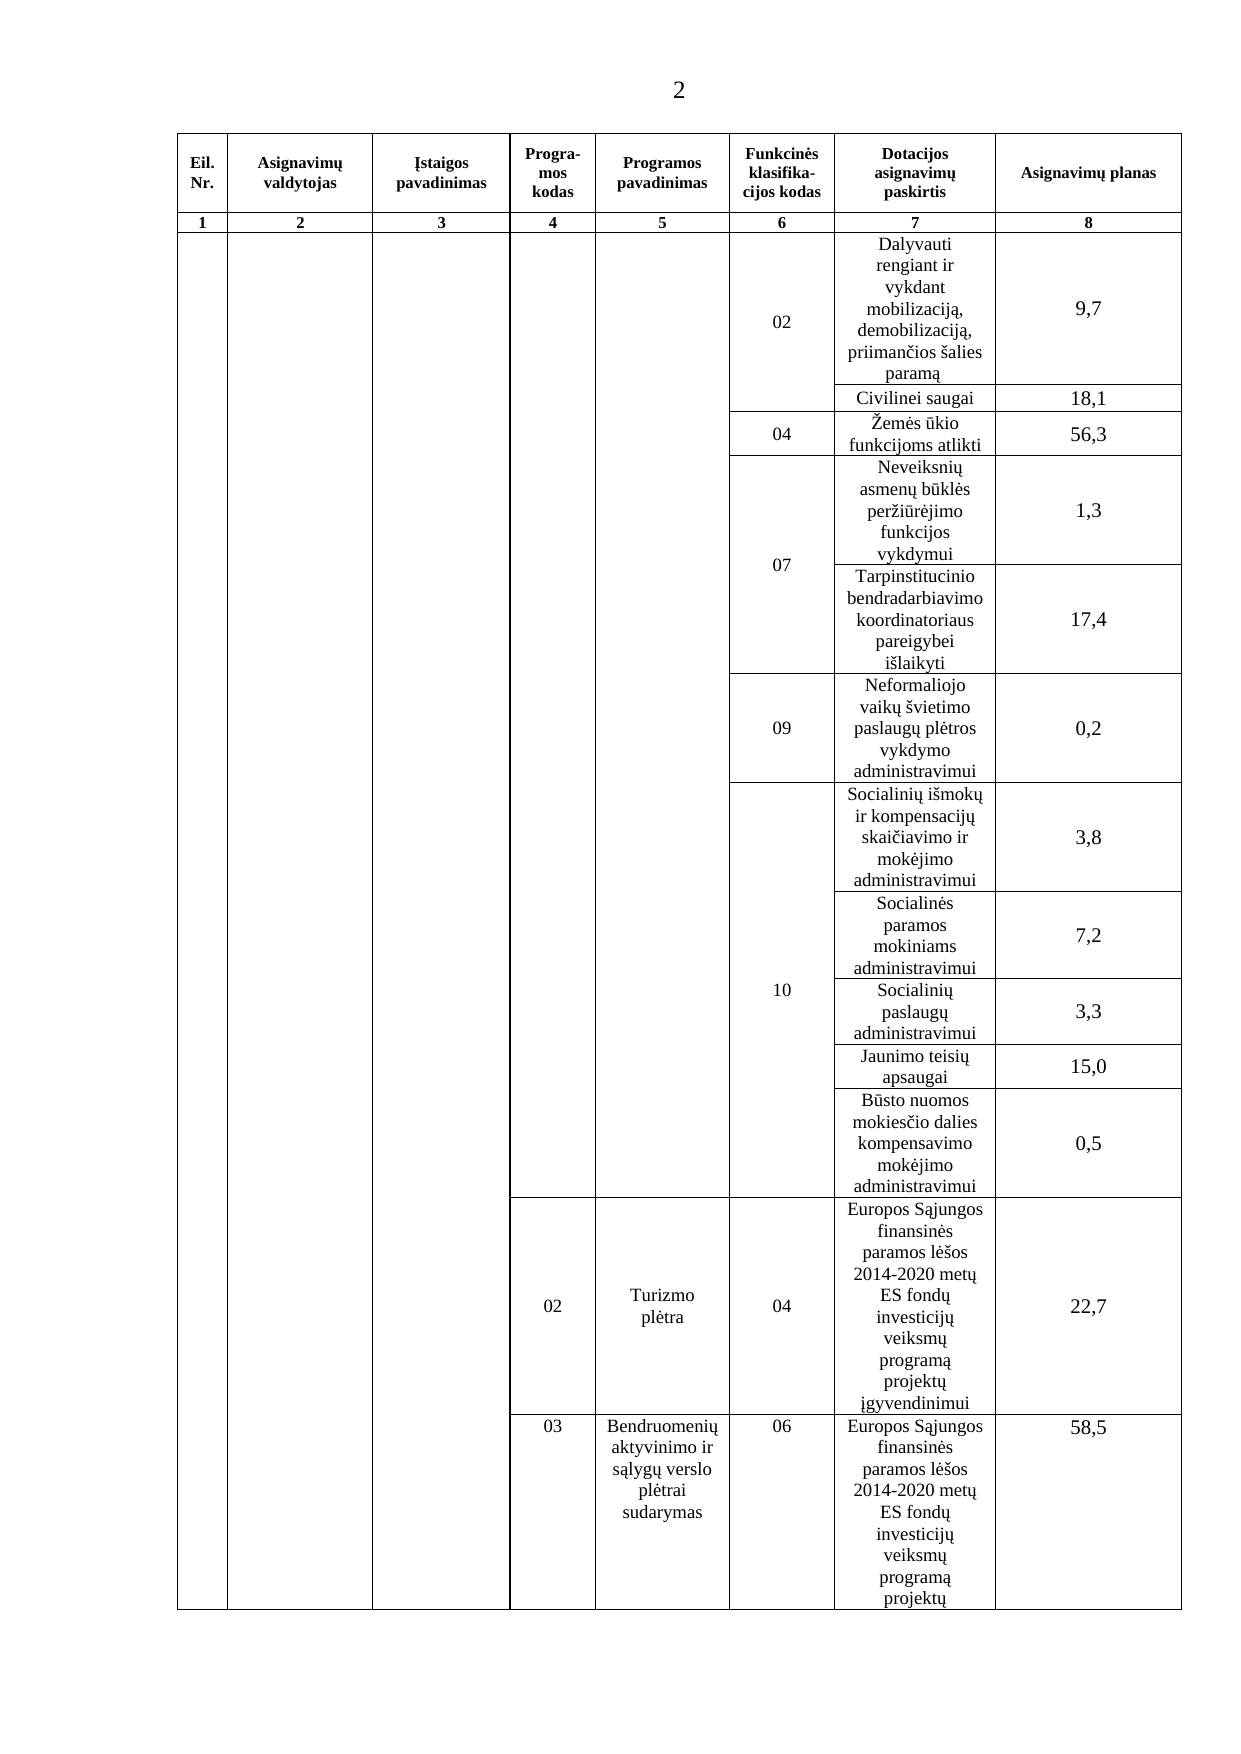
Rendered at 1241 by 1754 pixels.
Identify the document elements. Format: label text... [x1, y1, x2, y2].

table_header Asignavimų valdytojas [228, 134, 372, 212]
table_cell 04 [730, 412, 834, 455]
table_cell 3,8 [996, 783, 1181, 891]
table_header Eil. Nr. [178, 134, 227, 212]
table_cell Tarpinstitucinio bendradarbiavimo koordinatoriaus pareigybei išlaikyti [835, 565, 995, 673]
table_cell 17,4 [996, 565, 1181, 673]
table_cell 03 [511, 1415, 595, 1609]
table_cell 8 [996, 213, 1181, 232]
table_cell 3 [373, 213, 509, 232]
table_cell 09 [730, 674, 834, 782]
table_header Įstaigos pavadinimas [373, 134, 509, 212]
table_cell 56,3 [996, 412, 1181, 455]
table_cell Neformaliojo vaikų švietimo paslaugų plėtros vykdymo administravimui [835, 674, 995, 782]
table_cell 18,1 [996, 385, 1181, 411]
table_header Dotacijos asignavimų paskirtis [835, 134, 995, 212]
table_cell 1 [178, 213, 227, 232]
table_cell [178, 233, 227, 1609]
table_header Asignavimų planas [996, 134, 1181, 212]
table_cell Būsto nuomos mokiesčio dalies kompensavimo mokėjimo administravimui [835, 1089, 995, 1197]
table_cell Socialinių paslaugų administravimui [835, 979, 995, 1044]
table_cell 2 [228, 213, 372, 232]
table_cell Dalyvauti rengiant ir vykdant mobilizaciją, demobilizaciją, priimančios šalies paramą [835, 233, 995, 384]
table_cell 3,3 [996, 979, 1181, 1044]
table_cell Socialinės paramos mokiniams administravimui [835, 892, 995, 978]
table_cell 02 [730, 233, 834, 411]
table_cell 07 [730, 456, 834, 673]
table_cell 4 [511, 213, 595, 232]
table_cell Neveiksnių asmenų būklės peržiūrėjimo funkcijos vykdymui [835, 456, 995, 564]
table_cell 15,0 [996, 1045, 1181, 1088]
table_cell 58,5 [996, 1415, 1181, 1609]
table_header Funkcinės klasifika-cijos kodas [730, 134, 834, 212]
table_header Progra-mos kodas [511, 134, 595, 212]
table_cell [228, 233, 372, 1609]
table_cell [511, 233, 595, 1197]
table_cell [373, 233, 509, 1609]
table_cell 6 [730, 213, 834, 232]
table_header Programos pavadinimas [596, 134, 729, 212]
table_cell 7 [835, 213, 995, 232]
table_cell 06 [730, 1415, 834, 1609]
table_cell [596, 233, 729, 1197]
table_cell Europos Sąjungos finansinės paramos lėšos 2014-2020 metų ES fondų investicijų veiksmų programą projektų įgyvendinimui [835, 1198, 995, 1413]
table_cell 0,2 [996, 674, 1181, 782]
table_cell Socialinių išmokų ir kompensacijų skaičiavimo ir mokėjimo administravimui [835, 783, 995, 891]
table_cell 0,5 [996, 1089, 1181, 1197]
table_cell 02 [511, 1198, 595, 1413]
table_cell 7,2 [996, 892, 1181, 978]
table_cell Turizmo plėtra [596, 1198, 729, 1413]
table_cell 5 [596, 213, 729, 232]
table_cell 10 [730, 783, 834, 1197]
table_cell 22,7 [996, 1198, 1181, 1413]
table_cell 9,7 [996, 233, 1181, 384]
table_cell Bendruomenių aktyvinimo ir sąlygų verslo plėtrai sudarymas [596, 1415, 729, 1609]
table_cell Europos Sąjungos finansinės paramos lėšos 2014-2020 metų ES fondų investicijų veiksmų programą projektų [835, 1415, 995, 1609]
table_cell Jaunimo teisių apsaugai [835, 1045, 995, 1088]
table_cell Civilinei saugai [835, 385, 995, 411]
table_cell 1,3 [996, 456, 1181, 564]
table_cell Žemės ūkio funkcijoms atlikti [835, 412, 995, 455]
table_cell 04 [730, 1198, 834, 1413]
